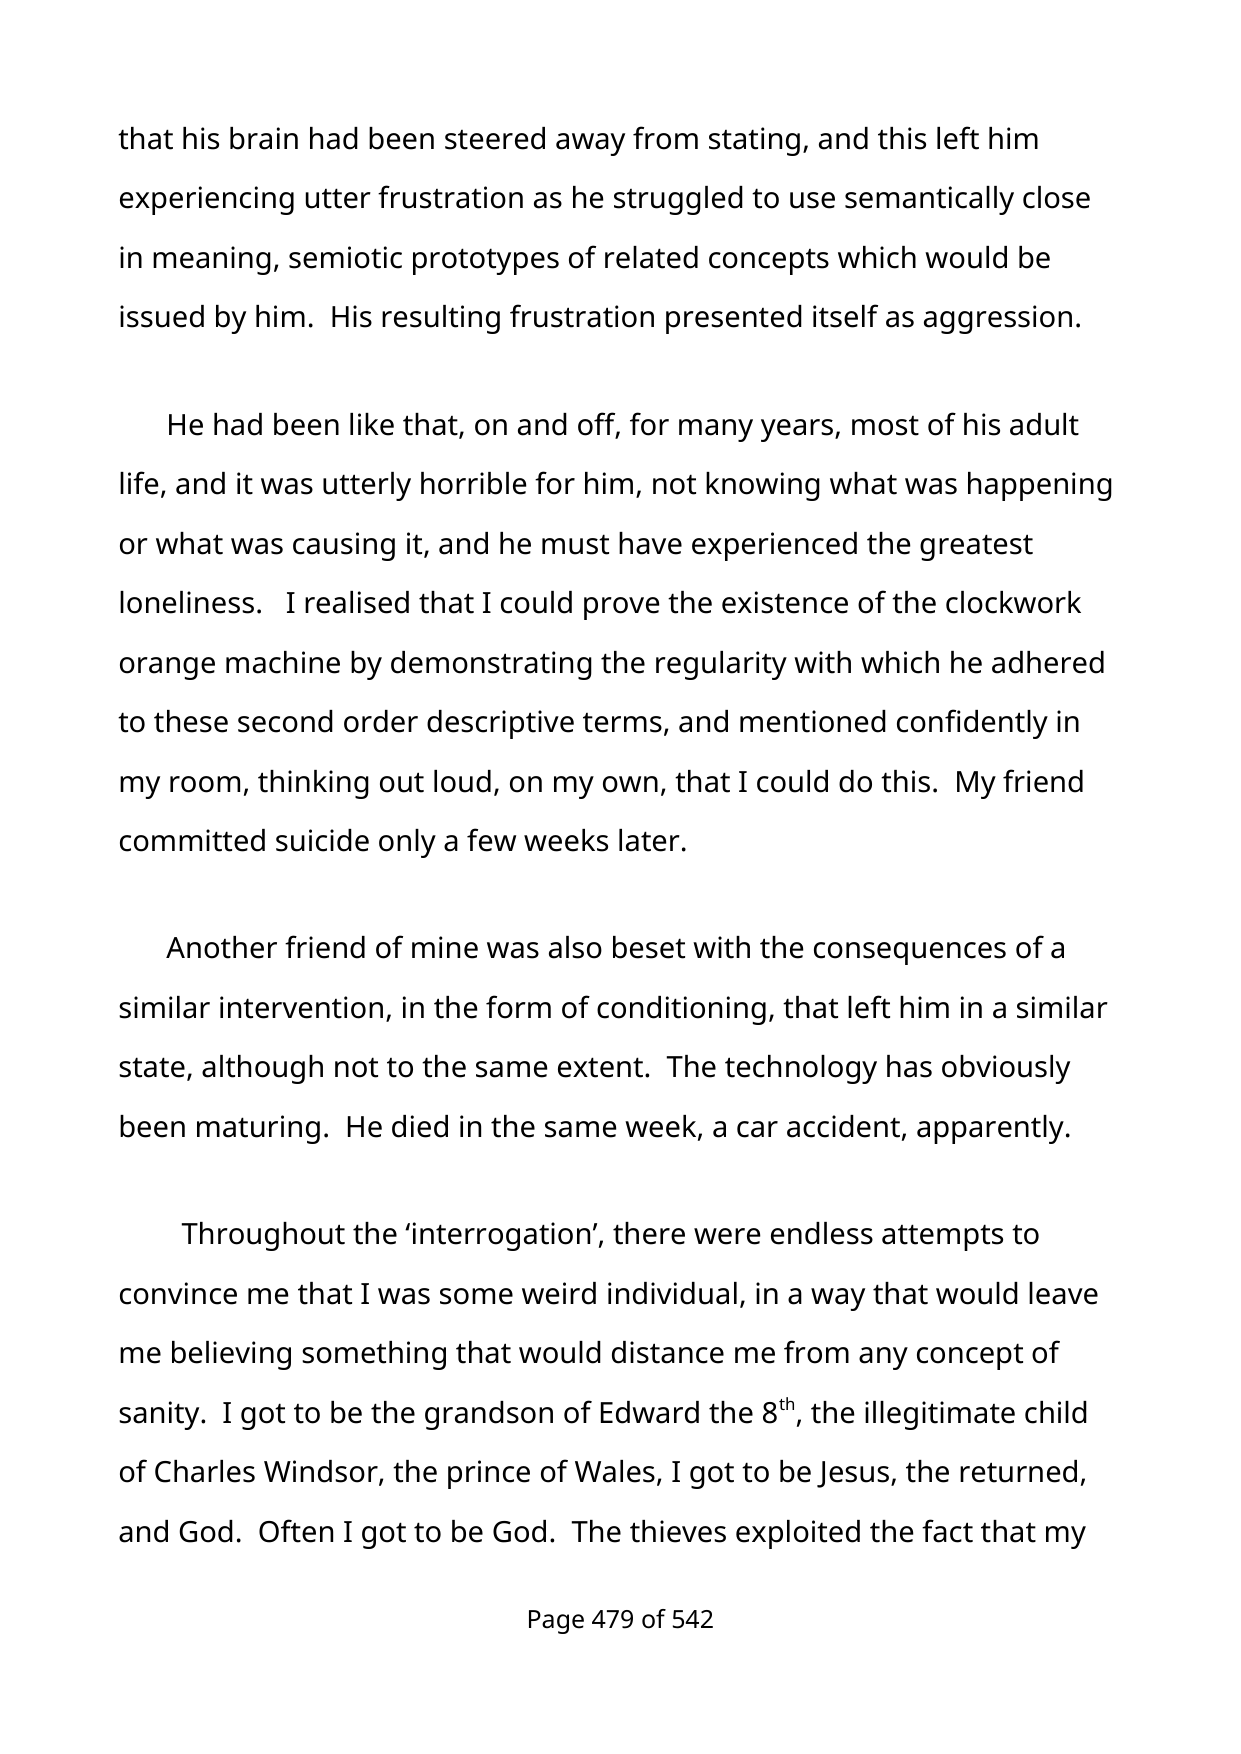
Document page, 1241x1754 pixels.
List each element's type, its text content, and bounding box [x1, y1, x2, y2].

text He had been like that, on and off, for many years, most of his adult life, and it was utterly horrible for him, not knowing what was happening or what was causing it, and he must have experienced the greatest loneliness. I realised that I could prove the existence of the clockwork orange machine by demonstrating the regularity with which he adhered to these second order descriptive terms, and mentioned confidently in my room, thinking out loud, on my own, that I could do this. My friend committed suicide only a few weeks later. [118, 404, 1122, 860]
text Throughout the ‘interrogation’, there were endless attempts to convince me that I was some weird individual, in a way that would leave me believing something that would distance me from any concept of sanity. I got to be the grandson of Edward the 8th, the illegitimate child of Charles Windsor, the prince of Wales, I got to be Jesus, the returned, and God. Often I got to be God. The thieves exploited the fact that my [118, 1213, 1122, 1551]
text Another friend of mine was also beset with the consequences of a similar intervention, in the form of conditioning, that left him in a similar state, although not to the same extent. The technology has obviously been maturing. He died in the same week, a car accident, apparently. [118, 928, 1122, 1146]
text that his brain had been steered away from stating, and this left him experiencing utter frustration as he struggled to use semantically close in meaning, semiotic prototypes of related concepts which would be issued by him. His resulting frustration presented itself as aggression. [118, 118, 1122, 336]
